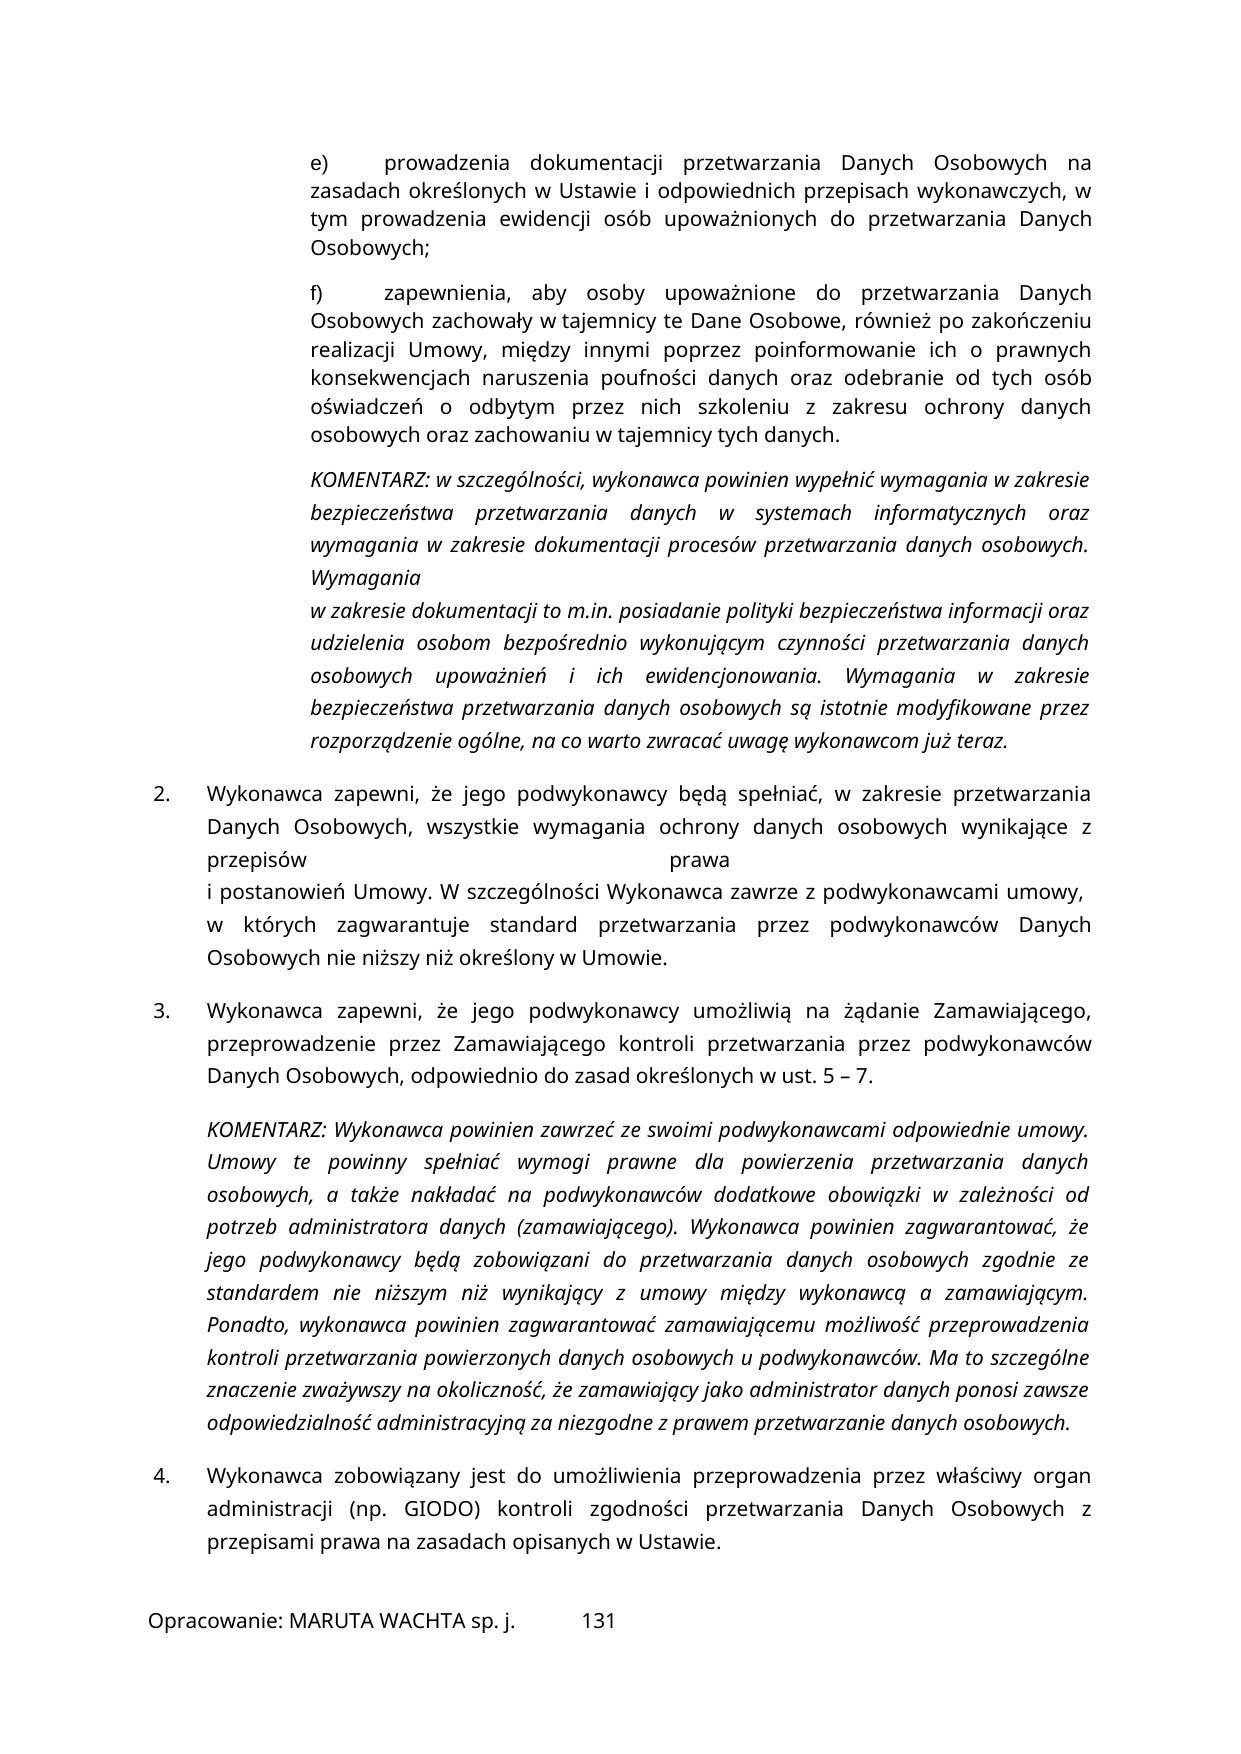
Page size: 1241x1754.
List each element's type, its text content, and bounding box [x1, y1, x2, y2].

text KOMENTARZ: w szczególności, wykonawca powinien wypełnić wymagania w zakresie bezpieczeństwa przetwarzania danych w systemach informatycznych oraz wymagania w zakresie dokumentacji procesów przetwarzania danych osobowych. Wymagania w zakresie dokumentacji to m.in. posiadanie polityki bezpieczeństwa informacji oraz udzielenia osobom bezpośrednio wykonującym czynności przetwarzania danych osobowych upoważnień i ich ewidencjonowania. Wymagania w zakresie bezpieczeństwa przetwarzania danych osobowych są istotnie modyfikowane przez rozporządzenie ogólne, na co warto zwracać uwagę wykonawcom już teraz. [310, 465, 1093, 754]
list Wykonawca zapewni, że jego podwykonawcy umożliwią na żądanie Zamawiającego, przeprowadzenie przez Zamawiającego kontroli przetwarzania przez podwykonawców Danych Osobowych, odpowiednio do zasad określonych w ust. 5 – 7. [148, 996, 1093, 1090]
list Wykonawca zobowiązany jest do umożliwienia przeprowadzenia przez właściwy organ administracji (np. GIODO) kontroli zgodności przetwarzania Danych Osobowych z przepisami prawa na zasadach opisanych w Ustawie. [148, 1462, 1093, 1555]
list Wykonawca zapewni, że jego podwykonawcy będą spełniać, w zakresie przetwarzania Danych Osobowych, wszystkie wymagania ochrony danych osobowych wynikające z przepisów prawa i postanowień Umowy. W szczególności Wykonawca zawrze z podwykonawcami umowy, w których zagwarantuje standard przetwarzania przez podwykonawców Danych Osobowych nie niższy niż określony w Umowie. [148, 779, 1093, 971]
list prowadzenia dokumentacji przetwarzania Danych Osobowych na zasadach określonych w Ustawie i odpowiednich przepisach wykonawczych, w tym prowadzenia ewidencji osób upoważnionych do przetwarzania Danych Osobowych; [310, 148, 1093, 261]
text KOMENTARZ: Wykonawca powinien zawrzeć ze swoimi podwykonawcami odpowiednie umowy. Umowy te powinny spełniać wymogi prawne dla powierzenia przetwarzania danych osobowych, a także nakładać na podwykonawców dodatkowe obowiązki w zależności od potrzeb administratora danych (zamawiającego). Wykonawca powinien zagwarantować, że jego podwykonawcy będą zobowiązani do przetwarzania danych osobowych zgodnie ze standardem nie niższym niż wynikający z umowy między wykonawcą a zamawiającym. Ponadto, wykonawca powinien zagwarantować zamawiającemu możliwość przeprowadzenia kontroli przetwarzania powierzonych danych osobowych u podwykonawców. Ma to szczególne znaczenie zważywszy na okoliczność, że zamawiający jako administrator danych ponosi zawsze odpowiedzialność administracyjną za niezgodne z prawem przetwarzanie danych osobowych. [207, 1115, 1093, 1437]
list zapewnienia, aby osoby upoważnione do przetwarzania Danych Osobowych zachowały w tajemnicy te Dane Osobowe, również po zakończeniu realizacji Umowy, między innymi poprzez poinformowanie ich o prawnych konsekwencjach naruszenia poufności danych oraz odebranie od tych osób oświadczeń o odbytym przez nich szkoleniu z zakresu ochrony danych osobowych oraz zachowaniu w tajemnicy tych danych. [310, 278, 1093, 449]
